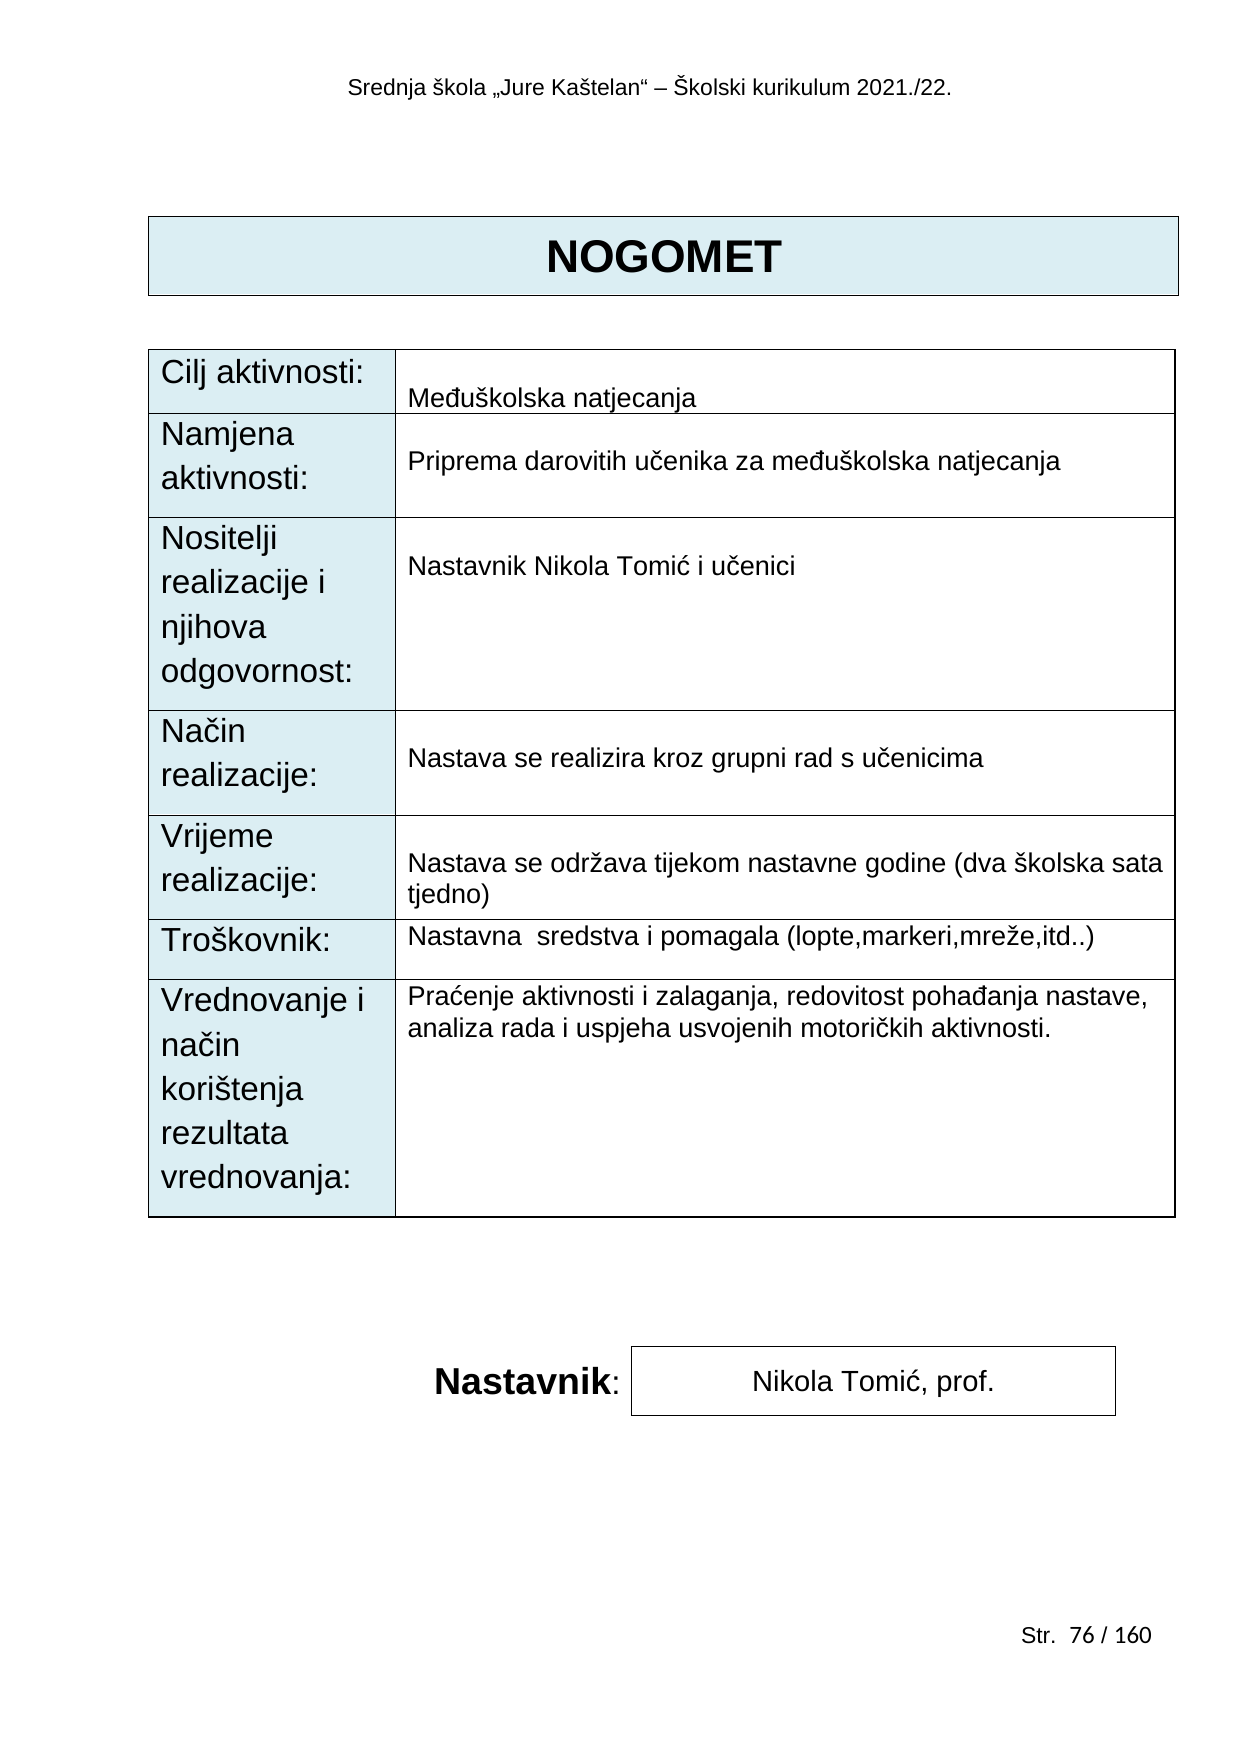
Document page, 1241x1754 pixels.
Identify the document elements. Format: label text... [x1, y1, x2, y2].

table_cell Nastavna sredstva i pomagala (lopte,markeri,mreže,itd..) [396, 920, 1174, 979]
table_cell Vrijeme realizacije: [149, 816, 395, 919]
table_cell Nastava se realizira kroz grupni rad s učenicima [396, 711, 1174, 814]
table_cell Vrednovanje i način korištenja rezultata vrednovanja: [149, 980, 395, 1216]
table_header Cilj aktivnosti: [149, 350, 395, 413]
table_cell Praćenje aktivnosti i zalaganja, redovitost pohađanja nastave, analiza rada i uspjeha usvojenih motoričkih aktivnosti. [396, 980, 1174, 1216]
table_cell Priprema darovitih učenika za međuškolska natjecanja [396, 414, 1174, 517]
table_header Nastavnik: [148, 1346, 631, 1415]
table_cell Način realizacije: [149, 711, 395, 814]
table_cell Nastava se održava tijekom nastavne godine (dva školska sata tjedno) [396, 816, 1174, 919]
table_cell Nastavnik Nikola Tomić i učenici [396, 518, 1174, 710]
table_header Međuškolska natjecanja [396, 350, 1174, 413]
table_header Nikola Tomić, prof. [632, 1347, 1115, 1415]
table_cell Namjena aktivnosti: [149, 414, 395, 517]
table_cell Nositelji realizacije i njihova odgovornost: [149, 518, 395, 710]
table_header NOGOMET [149, 217, 1178, 294]
table_cell Troškovnik: [149, 920, 395, 979]
